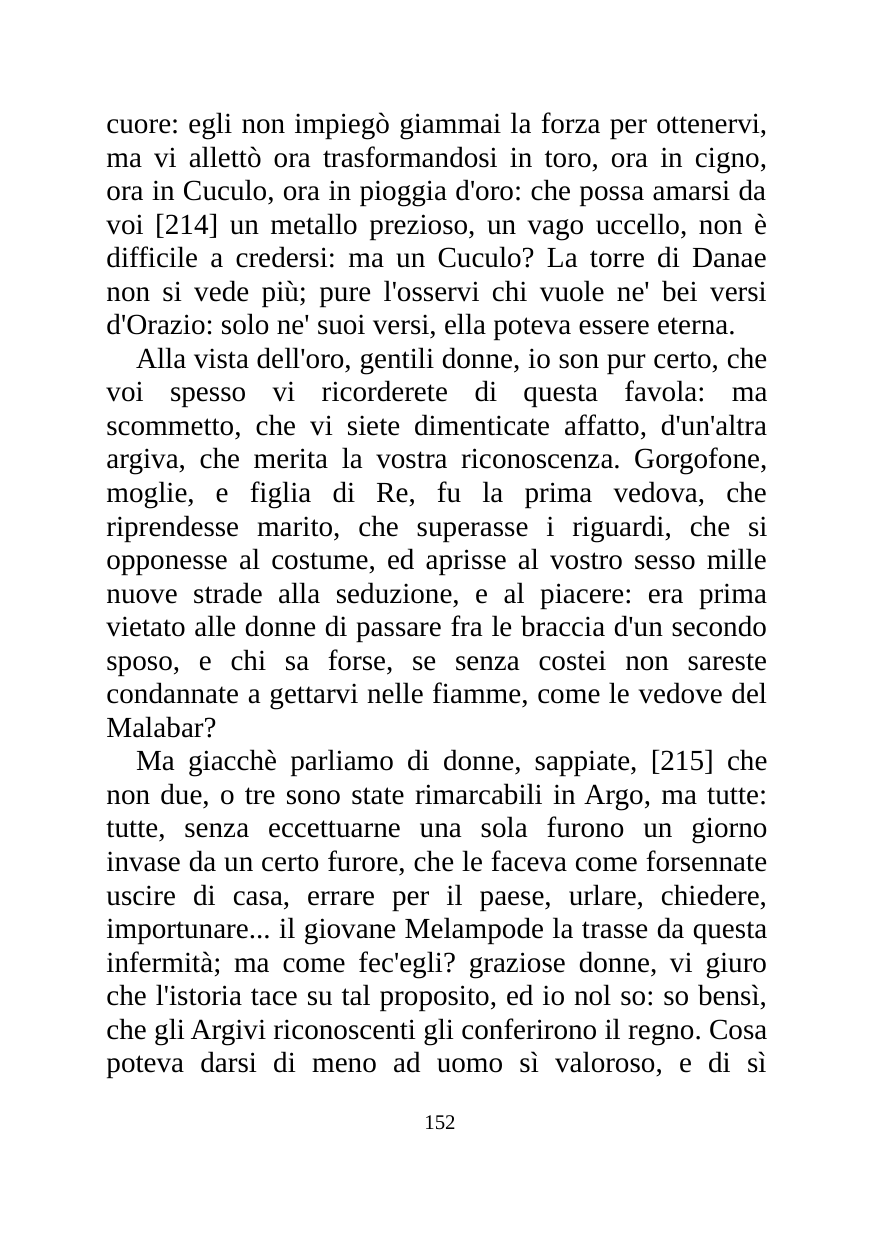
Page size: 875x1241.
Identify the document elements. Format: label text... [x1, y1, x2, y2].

text Ma giacchè parliamo di donne, sappiate, [215] che non due, o tre sono state rimarcabili in Argo, ma tutte: tutte, senza eccettuarne una sola furono un giorno invase da un certo furore, che le faceva come forsennate uscire di casa, errare per il paese, urlare, chiedere, importunare... il giovane Melampode la trasse da questa infermità; ma come fec'egli? graziose donne, vi giuro che l'istoria tace su tal proposito, ed io nol so: so bensì, che gli Argivi riconoscenti gli conferirono il regno. Cosa poteva darsi di meno ad uomo sì valoroso, e di sì [106, 743, 768, 1079]
text Alla vista dell'oro, gentili donne, io son pur certo, che voi spesso vi ricorderete di questa favola: ma scommetto, che vi siete dimenticate affatto, d'un'altra argiva, che merita la vostra riconoscenza. Gorgofone, moglie, e figlia di Re, fu la prima vedova, che riprendesse marito, che superasse i riguardi, che si opponesse al costume, ed aprisse al vostro sesso mille nuove strade alla seduzione, e al piacere: era prima vietato alle donne di passare fra le braccia d'un secondo sposo, e chi sa forse, se senza costei non sareste condannate a gettarvi nelle fiamme, come le vedove del Malabar? [106, 341, 768, 743]
text cuore: egli non impiegò giammai la forza per ottenervi, ma vi allettò ora trasformandosi in toro, ora in cigno, ora in Cuculo, ora in pioggia d'oro: che possa amarsi da voi [214] un metallo prezioso, un vago uccello, non è difficile a credersi: ma un Cuculo? La torre di Danae non si vede più; pure l'osservi chi vuole ne' bei versi d'Orazio: solo ne' suoi versi, ella poteva essere eterna. [106, 106, 768, 341]
